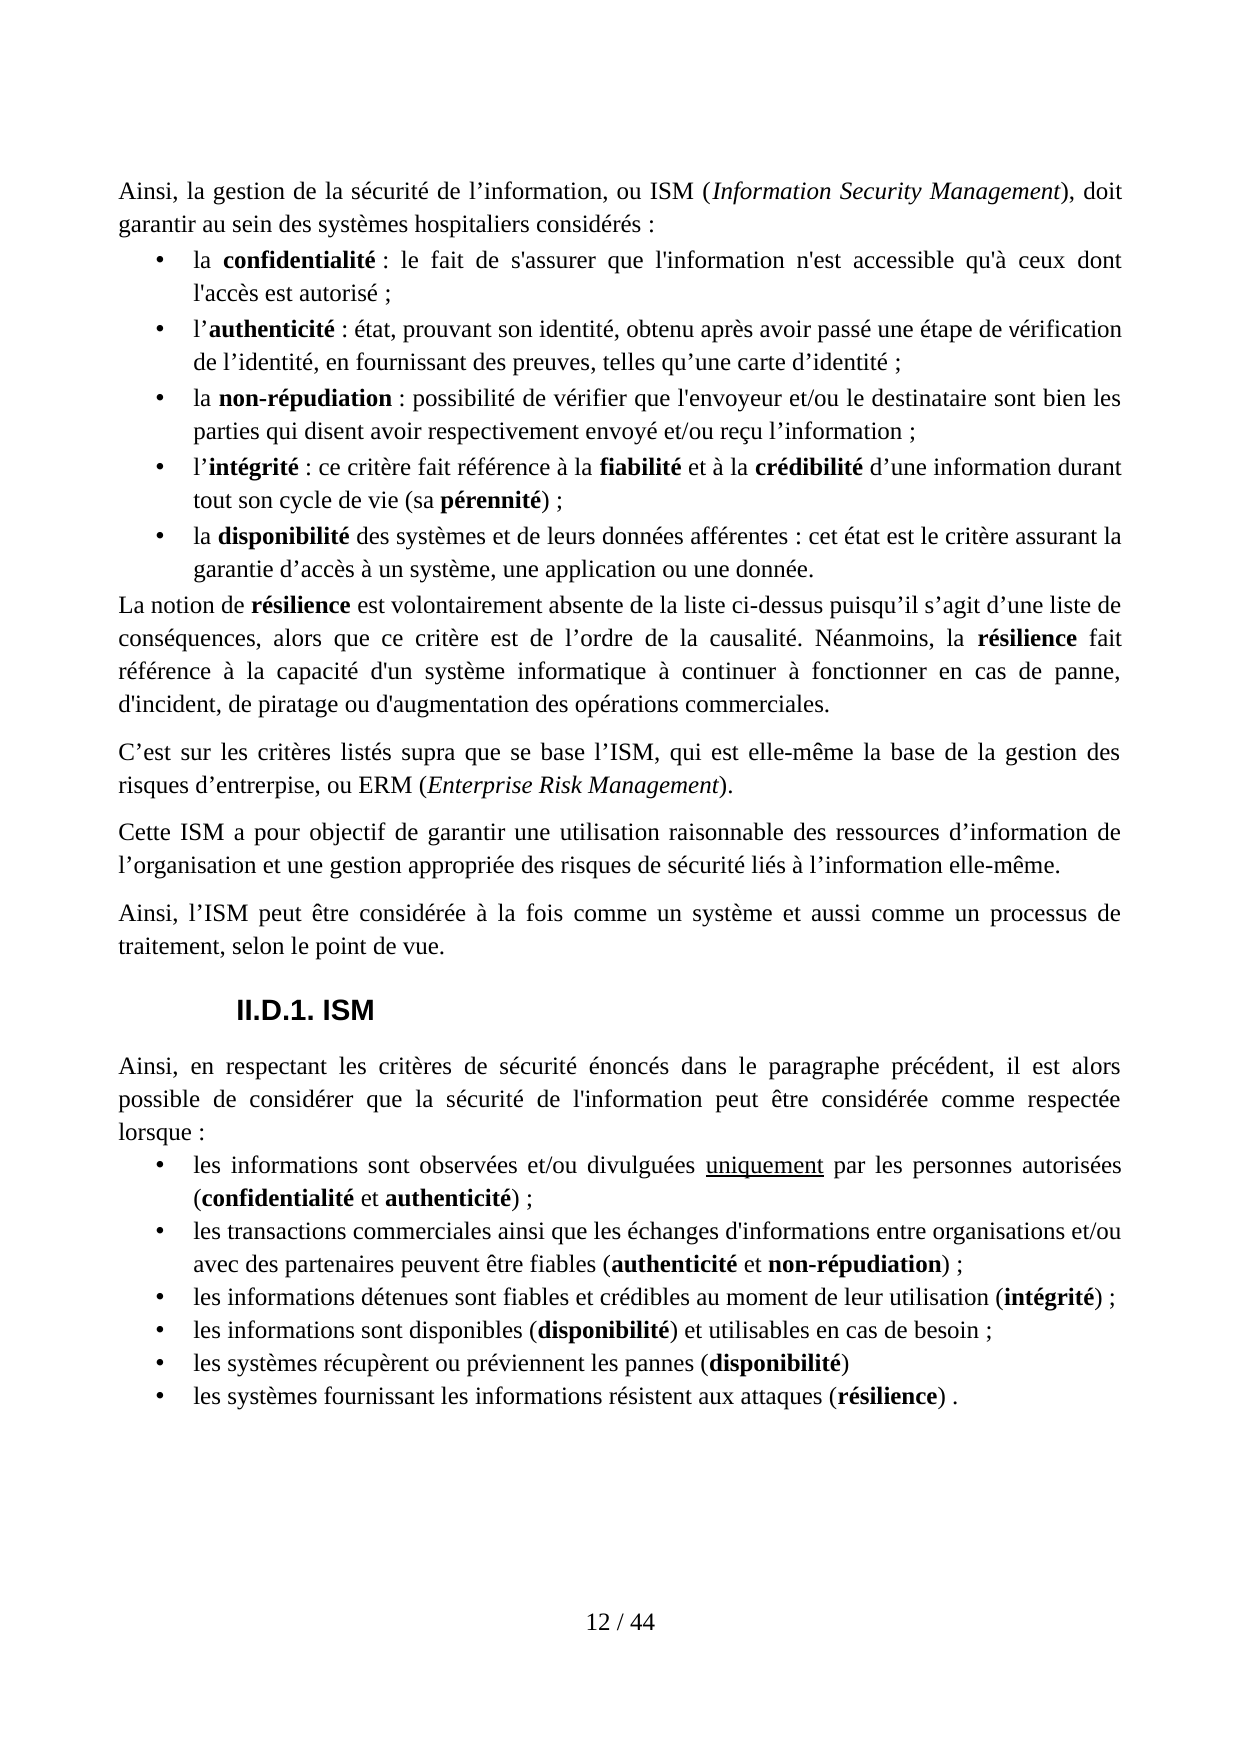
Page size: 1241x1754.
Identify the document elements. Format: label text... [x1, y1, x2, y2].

subtitle ISM [118, 993, 1122, 1027]
list les systèmes récupèrent ou préviennent les pannes (disponibilité) [156, 1348, 1122, 1377]
list la non-répudiation : possibilité de vérifier que l'envoyeur et/ou le destinataire sont bien les parties qui disent avoir respectivement envoyé et/ou reçu l’information ; [156, 383, 1122, 445]
list la confidentialité : le fait de s'assurer que l'information n'est accessible qu'à ceux dont l'accès est autorisé ; [156, 245, 1122, 307]
text Cette ISM a pour objectif de garantir une utilisation raisonnable des ressources d’information de l’organisation et une gestion appropriée des risques de sécurité liés à l’information elle-même. [118, 817, 1122, 879]
list l’authenticité : état, prouvant son identité, obtenu après avoir passé une étape de vérification de l’identité, en fournissant des preuves, telles qu’une carte d’identité ; [156, 314, 1122, 376]
list les transactions commerciales ainsi que les échanges d'informations entre organisations et/ou avec des partenaires peuvent être fiables (authenticité et non-répudiation) ; [156, 1216, 1122, 1278]
text Ainsi, l’ISM peut être considérée à la fois comme un système et aussi comme un processus de traitement, selon le point de vue. [118, 898, 1122, 960]
text Ainsi, en respectant les critères de sécurité énoncés dans le paragraphe précédent, il est alors possible de considérer que la sécurité de l'information peut être considérée comme respectée lorsque : [118, 1051, 1122, 1146]
list les systèmes fournissant les informations résistent aux attaques (résilience) . [156, 1381, 1122, 1410]
list les informations sont disponibles (disponibilité) et utilisables en cas de besoin ; [156, 1315, 1122, 1344]
text Ainsi, la gestion de la sécurité de l’information, ou ISM (Information Security Management), doit garantir au sein des systèmes hospitaliers considérés : [118, 176, 1122, 238]
list l’intégrité : ce critère fait référence à la fiabilité et à la crédibilité d’une information durant tout son cycle de vie (sa pérennité) ; [156, 452, 1122, 514]
list les informations sont observées et/ou divulguées uniquement par les personnes autorisées (confidentialité et authenticité) ; [156, 1150, 1122, 1212]
list les informations détenues sont fiables et crédibles au moment de leur utilisation (intégrité) ; [156, 1282, 1122, 1311]
text La notion de résilience est volontairement absente de la liste ci-dessus puisqu’il s’agit d’une liste de conséquences, alors que ce critère est de l’ordre de la causalité. Néanmoins, la résilience fait référence à la capacité d'un système informatique à continuer à fonctionner en cas de panne, d'incident, de piratage ou d'augmentation des opérations commerciales. [118, 590, 1122, 718]
list la disponibilité des systèmes et de leurs données afférentes : cet état est le critère assurant la garantie d’accès à un système, une application ou une donnée. [156, 521, 1122, 583]
text C’est sur les critères listés supra que se base l’ISM, qui est elle-même la base de la gestion des risques d’entrerpise, ou ERM (Enterprise Risk Management). [118, 737, 1122, 798]
